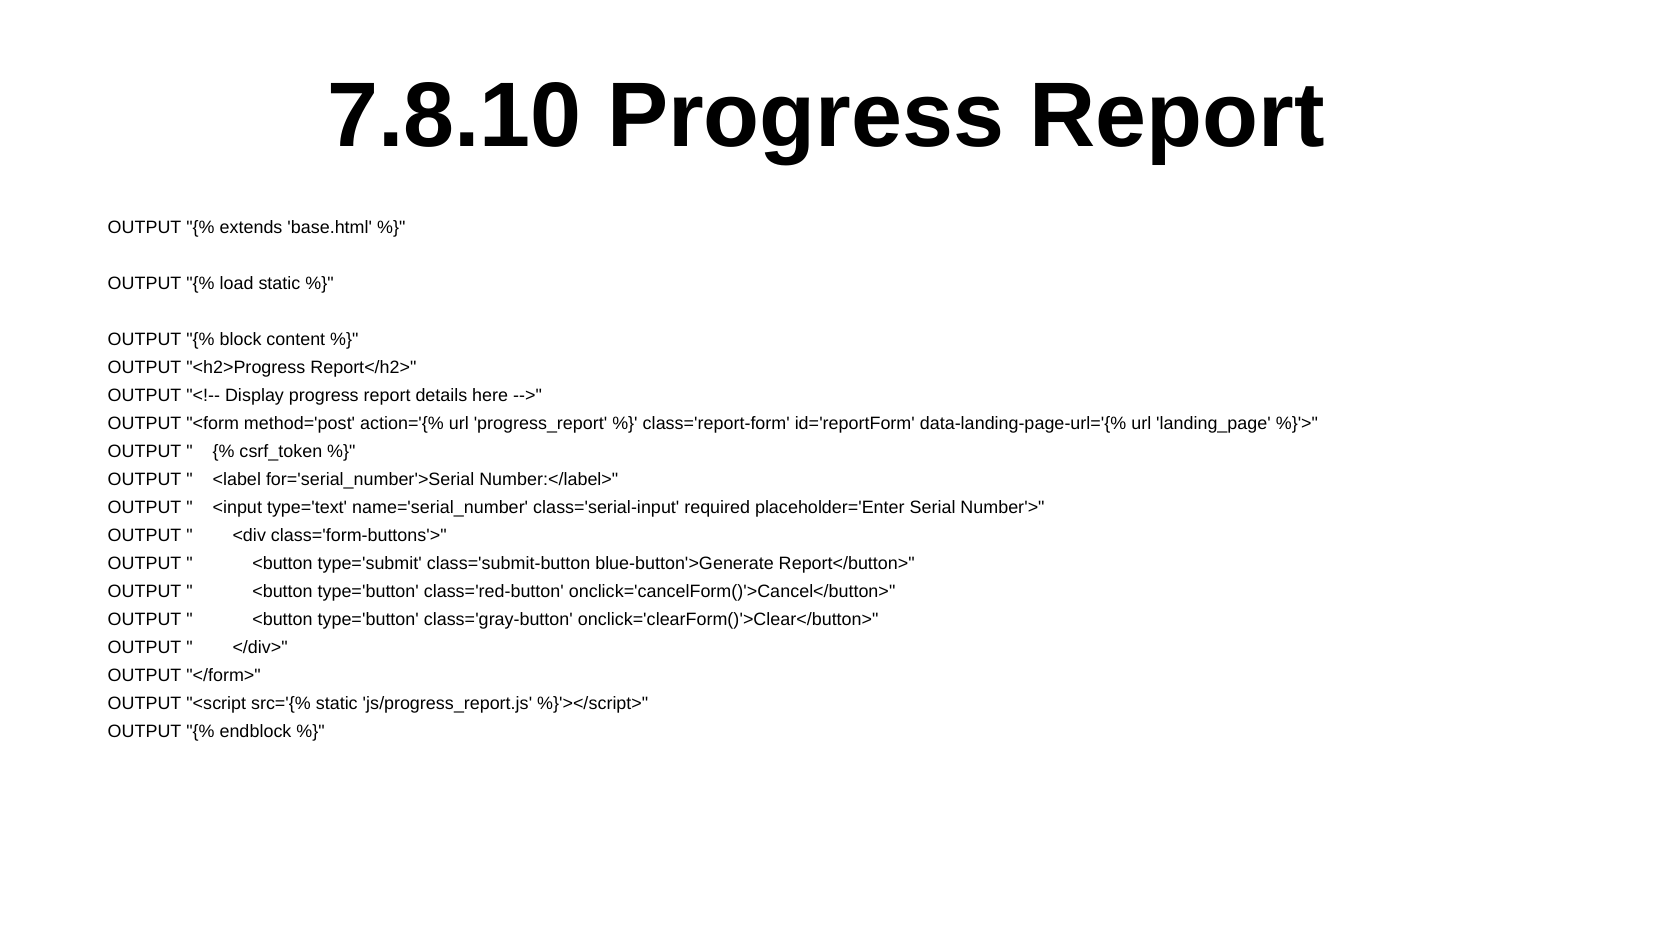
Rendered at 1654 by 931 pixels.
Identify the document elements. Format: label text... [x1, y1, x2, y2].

title 7.8.10 Progress Report [82, 12, 1571, 218]
list OUTPUT "{% extends 'base.html' %}" OUTPUT "{% load static %}" OUTPUT "{% block content %}" OUTPUT "<h2>Progress Report</h2>" OUTPUT "<!-- Display progress report details here -->" OUTPUT "<form method='post' action='{% url 'progress_report' %}' class='report-form' id='reportForm' data-landing-page-url='{% url 'landing_page' %}'>" OUTPUT " {% csrf_token %}" OUTPUT " <label for='serial_number'>Serial Number:</label>" OUTPUT " <input type='text' name='serial_number' class='serial-input' required placeholder='Enter Serial Number'>" OUTPUT " <div class='form-buttons'>" OUTPUT " <button type='submit' class='submit-button blue-button'>Generate Report</button>" OUTPUT " <button type='button' class='red-button' onclick='cancelForm()'>Cancel</button>" OUTPUT " <button type='button' class='gray-button' onclick='clearForm()'>Clear</button>" OUTPUT " </div>" OUTPUT "</form>" OUTPUT "<script src='{% static 'js/progress_report.js' %}'></script>" OUTPUT "{% endblock %}" [88, 217, 1577, 758]
